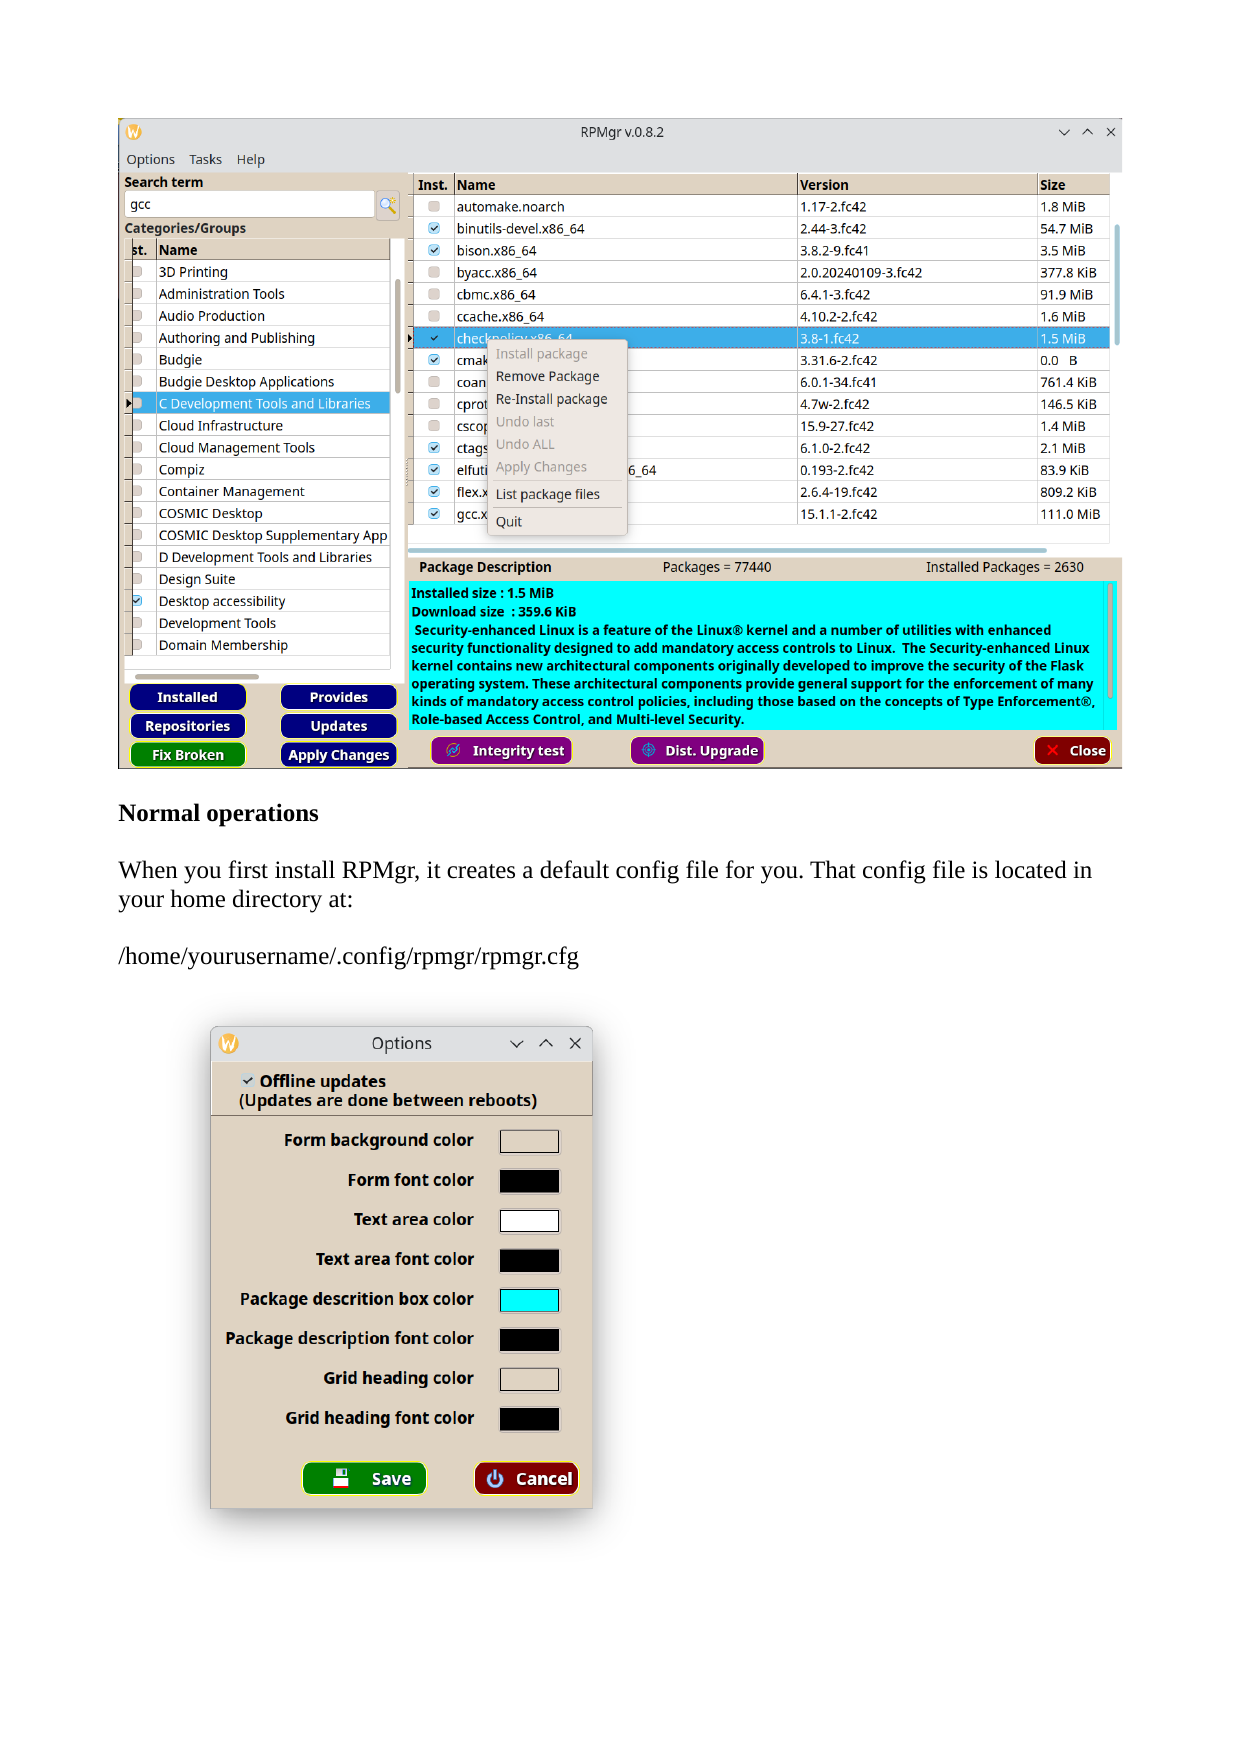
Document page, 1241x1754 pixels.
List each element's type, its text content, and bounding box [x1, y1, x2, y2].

picture [118, 118, 1123, 769]
text When you first install RPMgr, it creates a default config file for you. That config file is located in your home directory at: [118, 855, 1122, 913]
picture [154, 980, 649, 1575]
text Normal operations [118, 798, 1122, 826]
text /home/yourusername/.config/rpmgr/rpmgr.cfg [118, 941, 1122, 970]
